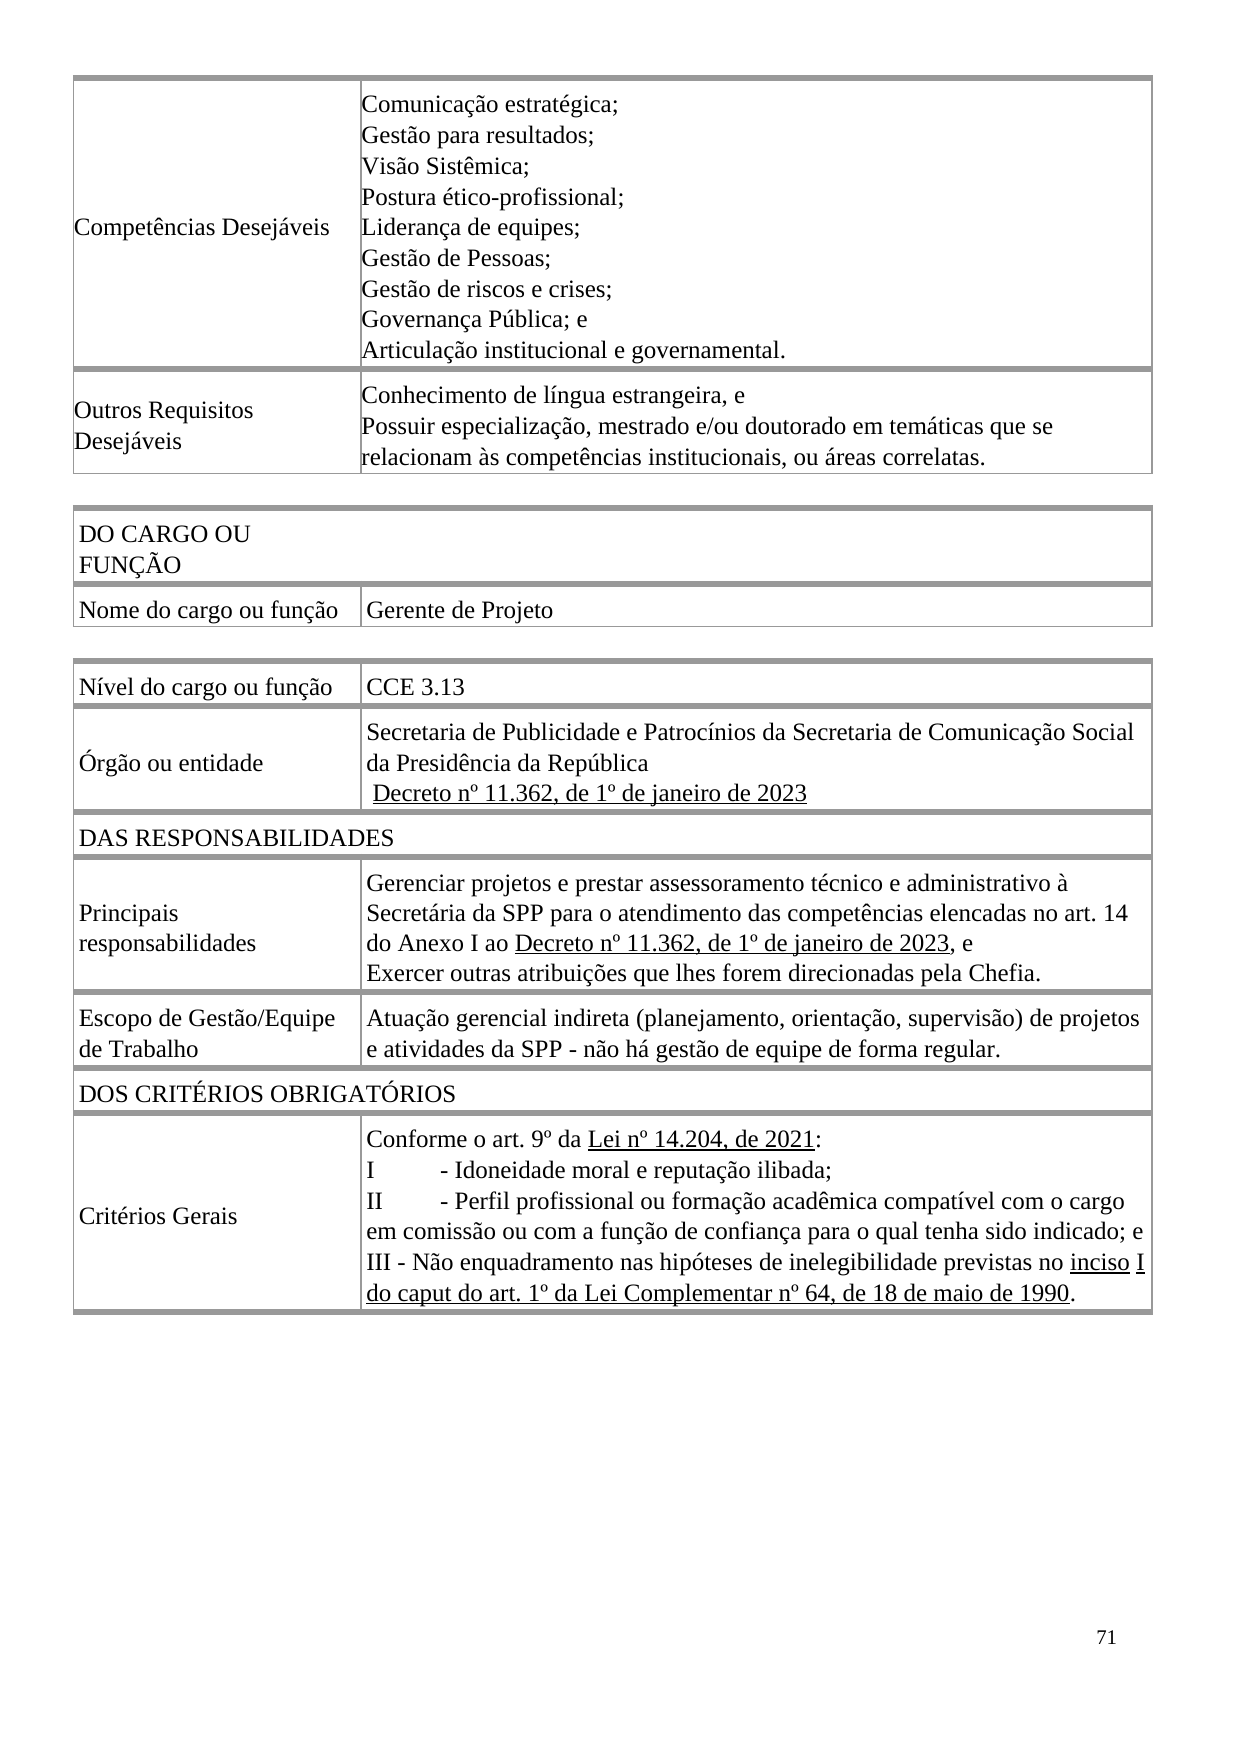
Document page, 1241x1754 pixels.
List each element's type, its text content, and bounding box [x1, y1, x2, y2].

table_cell Critérios Gerais [74, 1116, 360, 1309]
table_header Nível do cargo ou função [74, 664, 360, 703]
table_header [361, 511, 1151, 581]
table_cell Outros Requisitos Desejáveis [74, 372, 360, 472]
table_cell Competências Desejáveis [74, 81, 360, 366]
table_cell Escopo de Gestão/Equipe de Trabalho [74, 995, 360, 1065]
table_cell Secretaria de Publicidade e Patrocínios da Secretaria de Comunicação Social da Presidência da República Decreto nº 11.362, de 1º de janeiro de 2023 [362, 709, 1151, 808]
table_header DO CARGO OU FUNÇÃO [74, 511, 361, 581]
table_cell Órgão ou entidade [74, 709, 360, 808]
table_cell Principais responsabilidades [74, 860, 360, 989]
table_cell Nome do cargo ou função [74, 587, 360, 626]
table_cell Conforme o art. 9º da Lei nº 14.204, de 2021: - Idoneidade moral e reputação ilibada; - Perfil profissional ou formação acadêmica compatível com o cargo em comissão ou com a função de confiança para o qual tenha sido indicado; e III - Não enquadramento nas hipóteses de inelegibilidade previstas no inciso I do caput do art. 1º da Lei Complementar nº 64, de 18 de maio de 1990. [362, 1116, 1151, 1309]
table_cell DOS CRITÉRIOS OBRIGATÓRIOS [74, 1071, 1151, 1110]
table_cell Gerente de Projeto [362, 587, 1151, 626]
table_cell DAS RESPONSABILIDADES [74, 815, 1151, 853]
table_cell Conhecimento de língua estrangeira, e Possuir especialização, mestrado e/ou doutorado em temáticas que se relacionam às competências institucionais, ou áreas correlatas. [362, 372, 1151, 472]
table_cell Comunicação estratégica; Gestão para resultados; Visão Sistêmica; Postura ético-profissional; Liderança de equipes; Gestão de Pessoas; Gestão de riscos e crises; Governança Pública; e Articulação institucional e governamental. [362, 81, 1151, 366]
table_cell Gerenciar projetos e prestar assessoramento técnico e administrativo à Secretária da SPP para o atendimento das competências elencadas no art. 14 do Anexo I ao Decreto nº 11.362, de 1º de janeiro de 2023, e Exercer outras atribuições que lhes forem direcionadas pela Chefia. [362, 860, 1151, 989]
table_cell Atuação gerencial indireta (planejamento, orientação, supervisão) de projetos e atividades da SPP - não há gestão de equipe de forma regular. [362, 995, 1151, 1065]
table_header CCE 3.13 [362, 664, 1151, 703]
